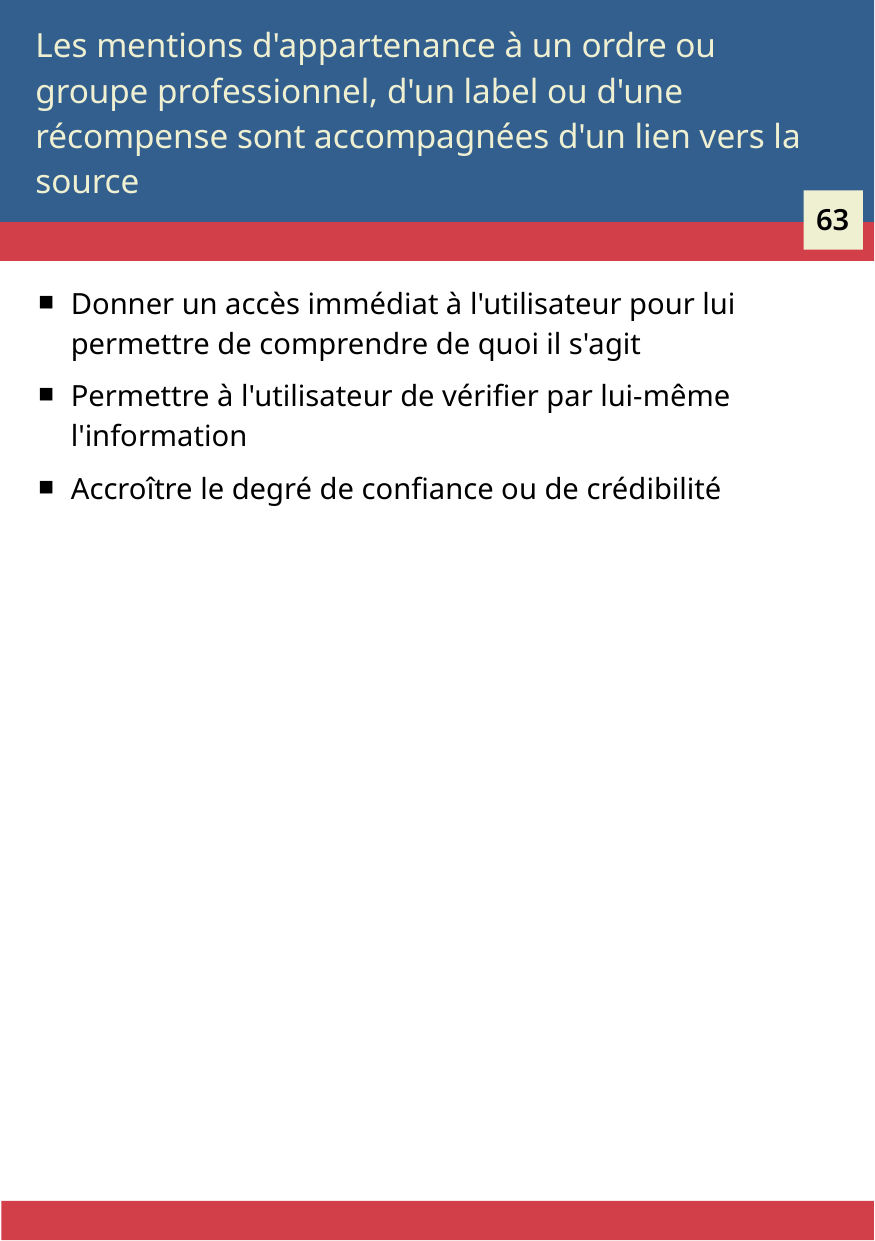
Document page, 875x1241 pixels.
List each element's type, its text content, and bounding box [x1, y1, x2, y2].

title Les mentions d'appartenance à un ordre ou groupe professionnel, d'un label ou d'une récompense sont accompagnées d'un lien vers la source [35, 13, 839, 213]
text_box 63 [803, 188, 863, 249]
list Donner un accès immédiat à l'utilisateur pour lui permettre de comprendre de quoi il s'agit Permettre à l'utilisateur de vérifier par lui-même l'information Accroître le degré de confiance ou de crédibilité [23, 283, 839, 1111]
